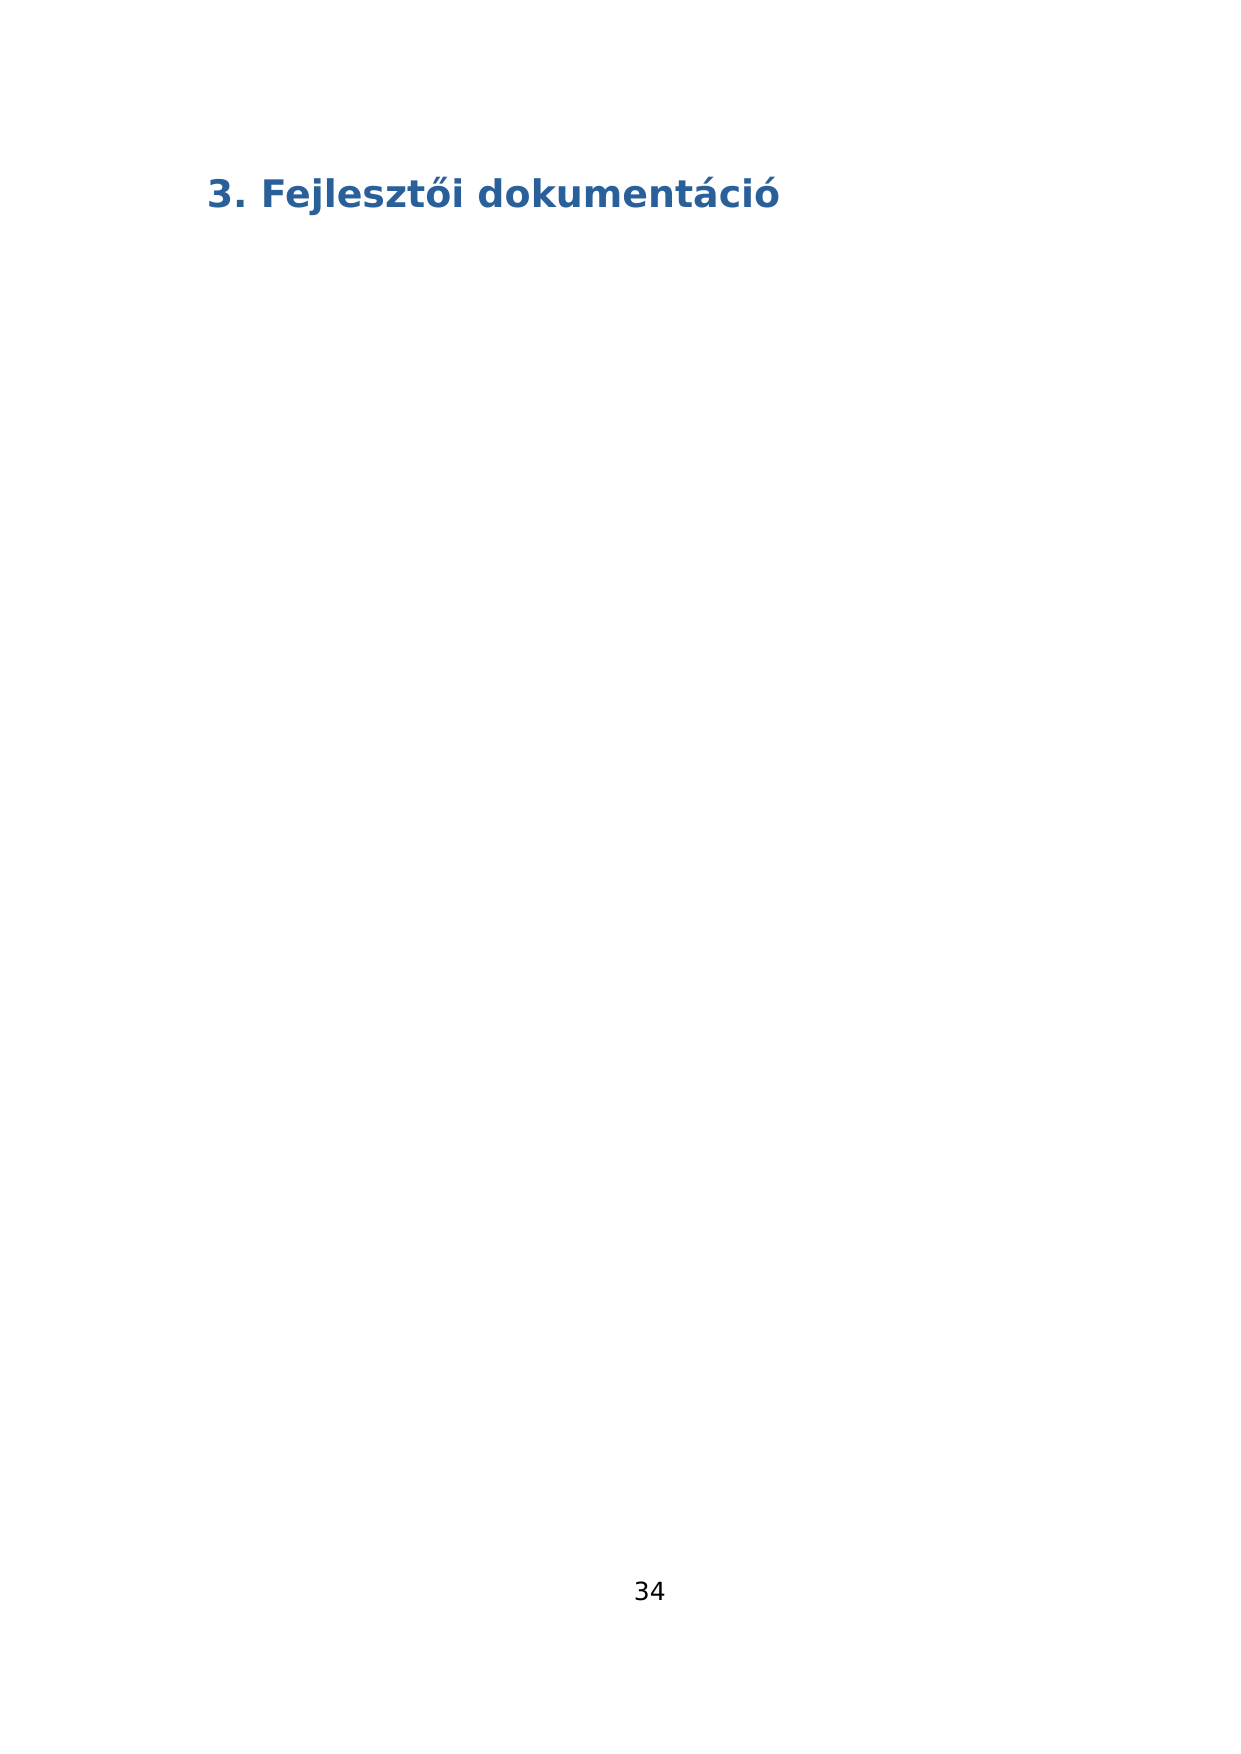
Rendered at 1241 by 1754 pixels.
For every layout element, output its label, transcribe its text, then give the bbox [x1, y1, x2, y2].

subtitle Fejlesztői dokumentáció [207, 173, 1093, 217]
